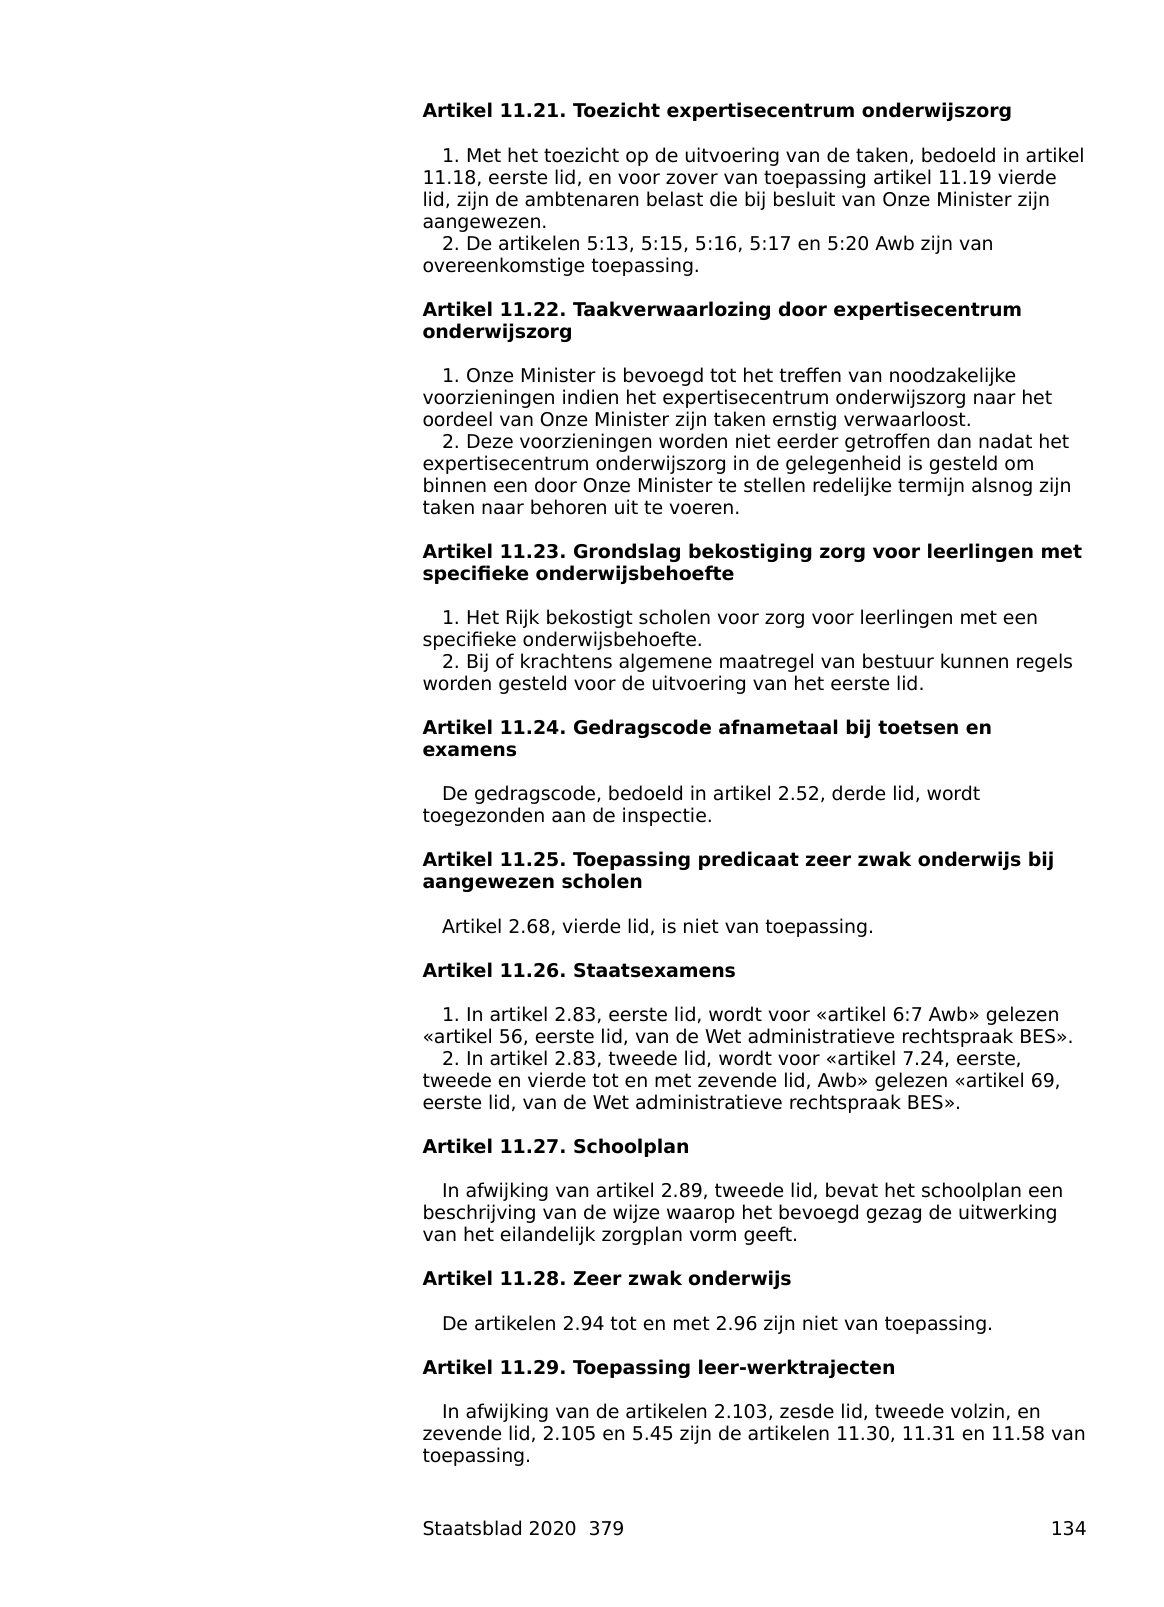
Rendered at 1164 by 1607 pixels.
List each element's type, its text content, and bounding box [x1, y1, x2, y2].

subtitle Artikel 11.23. Grondslag bekostiging zorg voor leerlingen met specifieke onderwijsbehoefte [422, 541, 1087, 585]
subtitle Artikel 11.21. Toezicht expertisecentrum onderwijszorg [422, 100, 1087, 122]
subtitle Artikel 11.28. Zeer zwak onderwijs [422, 1268, 1087, 1290]
subtitle Artikel 11.27. Schoolplan [422, 1136, 1087, 1158]
text 2. In artikel 2.83, tweede lid, wordt voor «artikel 7.24, eerste, tweede en vierde tot en met zevende lid, Awb» gelezen «artikel 69, eerste lid, van de Wet administratieve rechtspraak BES». [422, 1048, 1087, 1114]
subtitle Artikel 11.26. Staatsexamens [422, 960, 1087, 982]
text 1. In artikel 2.83, eerste lid, wordt voor «artikel 6:7 Awb» gelezen «artikel 56, eerste lid, van de Wet administratieve rechtspraak BES». [422, 1004, 1087, 1048]
text 1. Onze Minister is bevoegd tot het treffen van noodzakelijke voorzieningen indien het expertisecentrum onderwijszorg naar het oordeel van Onze Minister zijn taken ernstig verwaarloost. [422, 365, 1087, 431]
text De artikelen 2.94 tot en met 2.96 zijn niet van toepassing. [422, 1312, 1087, 1334]
subtitle Artikel 11.22. Taakverwaarlozing door expertisecentrum onderwijszorg [422, 299, 1087, 343]
text In afwijking van de artikelen 2.103, zesde lid, tweede volzin, en zevende lid, 2.105 en 5.45 zijn de artikelen 11.30, 11.31 en 11.58 van toepassing. [422, 1401, 1087, 1467]
subtitle Artikel 11.25. Toepassing predicaat zeer zwak onderwijs bij aangewezen scholen [422, 849, 1087, 893]
text 1. Het Rijk bekostigt scholen voor zorg voor leerlingen met een specifieke onderwijsbehoefte. [422, 607, 1087, 651]
text 2. Deze voorzieningen worden niet eerder getroffen dan nadat het expertisecentrum onderwijszorg in de gelegenheid is gesteld om binnen een door Onze Minister te stellen redelijke termijn alsnog zijn taken naar behoren uit te voeren. [422, 431, 1087, 519]
text 2. Bij of krachtens algemene maatregel van bestuur kunnen regels worden gesteld voor de uitvoering van het eerste lid. [422, 651, 1087, 695]
text In afwijking van artikel 2.89, tweede lid, bevat het schoolplan een beschrijving van de wijze waarop het bevoegd gezag de uitwerking van het eilandelijk zorgplan vorm geeft. [422, 1180, 1087, 1246]
subtitle Artikel 11.24. Gedragscode afnametaal bij toetsen en examens [422, 717, 1087, 761]
text De gedragscode, bedoeld in artikel 2.52, derde lid, wordt toegezonden aan de inspectie. [422, 783, 1087, 827]
text Artikel 2.68, vierde lid, is niet van toepassing. [422, 916, 1087, 937]
text 1. Met het toezicht op de uitvoering van de taken, bedoeld in artikel 11.18, eerste lid, en voor zover van toepassing artikel 11.19 vierde lid, zijn de ambtenaren belast die bij besluit van Onze Minister zijn aangewezen. [422, 144, 1087, 232]
subtitle Artikel 11.29. Toepassing leer-werktrajecten [422, 1357, 1087, 1378]
text 2. De artikelen 5:13, 5:15, 5:16, 5:17 en 5:20 Awb zijn van overeenkomstige toepassing. [422, 232, 1087, 276]
